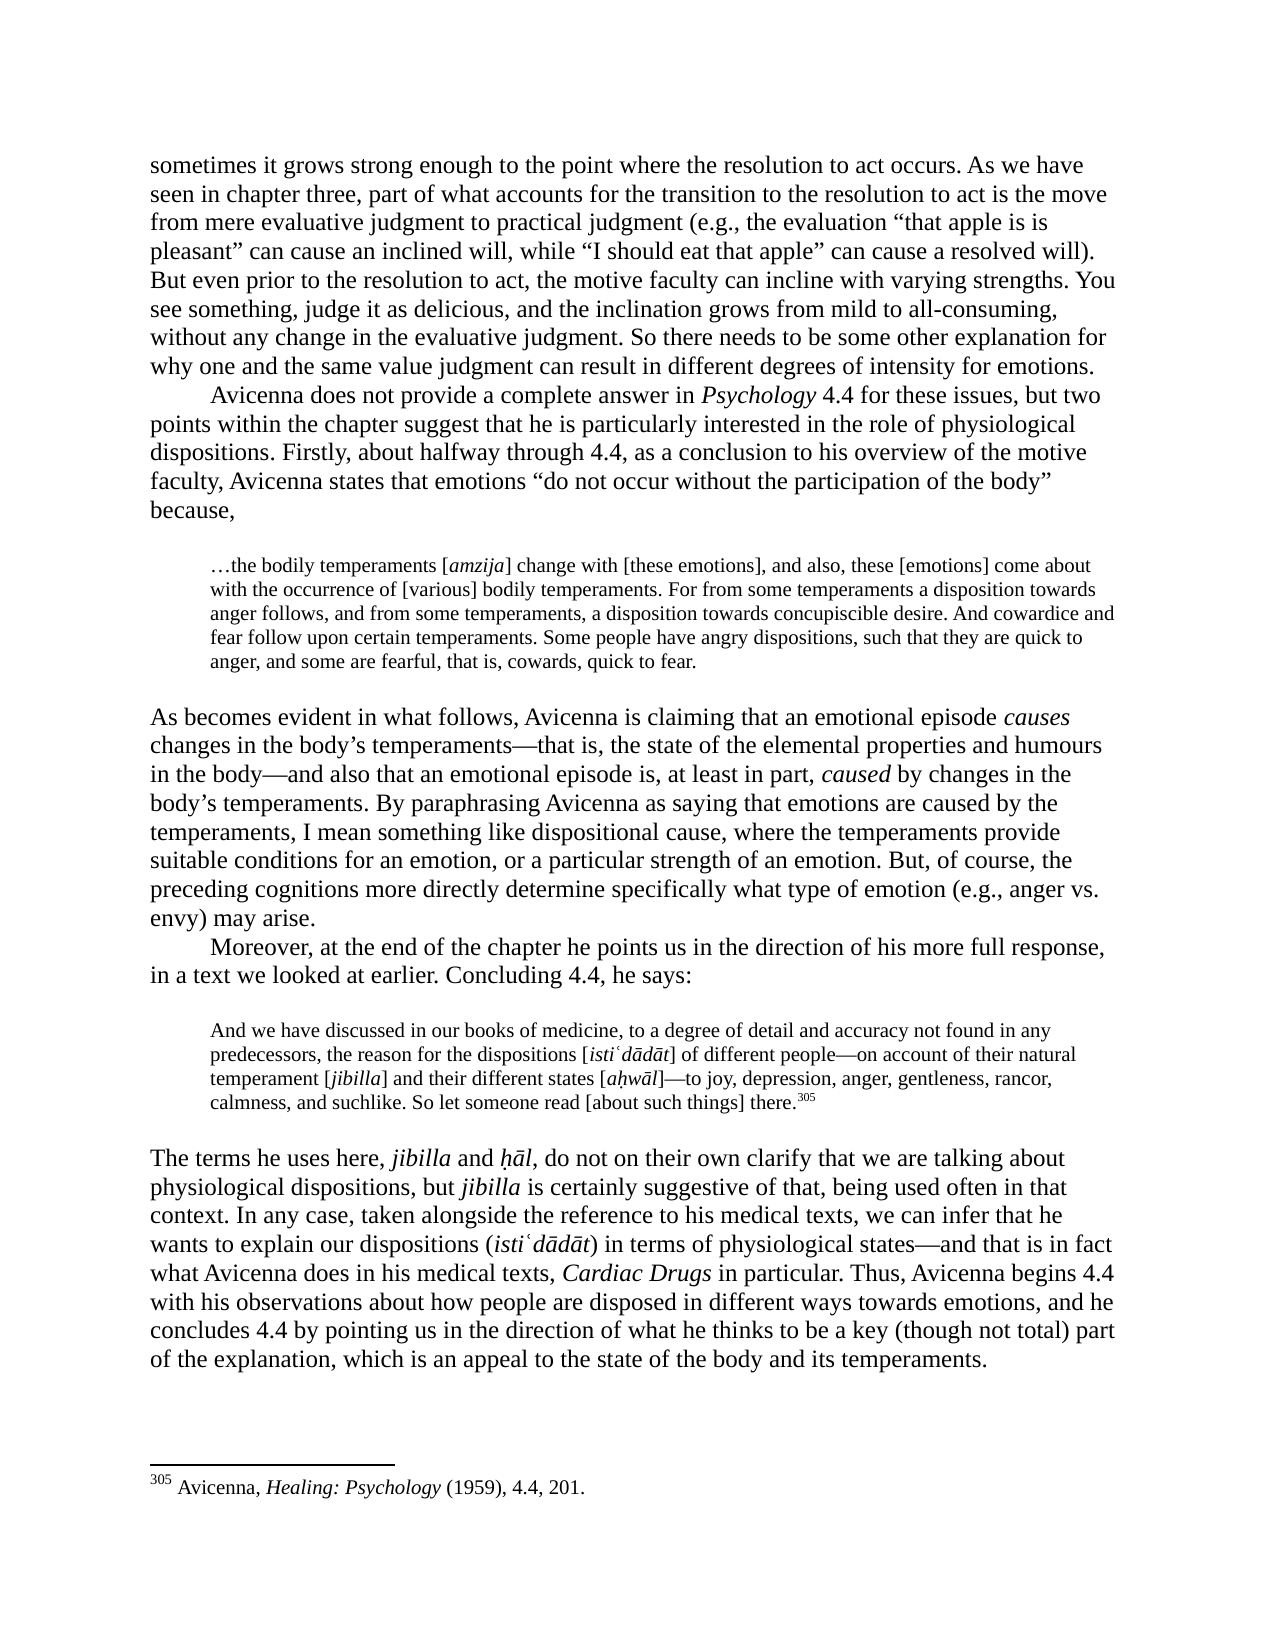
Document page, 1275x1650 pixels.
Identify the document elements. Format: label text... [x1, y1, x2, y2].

text Avicenna, Healing: Psychology (1959), 4.4, 201. [150, 1471, 1125, 1500]
text Avicenna does not provide a complete answer in Psychology 4.4 for these issues, but two points within the chapter suggest that he is particularly interested in the role of physiological dispositions. Firstly, about halfway through 4.4, as a conclusion to his overview of the motive faculty, Avicenna states that emotions “do not occur without the participation of the body” because, [150, 380, 1125, 524]
text Moreover, at the end of the chapter he points us in the direction of his more full response, in a text we looked at earlier. Concluding 4.4, he says: [150, 932, 1125, 989]
text The terms he uses here, jibilla and ḥāl, do not on their own clarify that we are talking about physiological dispositions, but jibilla is certainly suggestive of that, being used often in that context. In any case, taken alongside the reference to his medical texts, we can infer that he wants to explain our dispositions (istiʿdādāt) in terms of physiological states—and that is in fact what Avicenna does in his medical texts, Cardiac Drugs in particular. Thus, Avicenna begins 4.4 with his observations about how people are disposed in different ways towards emotions, and he concludes 4.4 by pointing us in the direction of what he thinks to be a key (though not total) part of the explanation, which is an appeal to the state of the body and its temperaments. [150, 1143, 1125, 1373]
text sometimes it grows strong enough to the point where the resolution to act occurs. As we have seen in chapter three, part of what accounts for the transition to the resolution to act is the move from mere evaluative judgment to practical judgment (e.g., the evaluation “that apple is is pleasant” can cause an inclined will, while “I should eat that apple” can cause a resolved will). But even prior to the resolution to act, the motive faculty can incline with varying strengths. You see something, judge it as delicious, and the inclination grows from mild to all-consuming, without any change in the evaluative judgment. So there needs to be some other explanation for why one and the same value judgment can result in different degrees of intensity for emotions. [150, 150, 1125, 380]
text …the bodily temperaments [amzija] change with [these emotions], and also, these [emotions] come about with the occurrence of [various] bodily temperaments. For from some temperaments a disposition towards anger follows, and from some temperaments, a disposition towards concupiscible desire. And cowardice and fear follow upon certain temperaments. Some people have angry dispositions, such that they are quick to anger, and some are fearful, that is, cowards, quick to fear. [210, 552, 1125, 673]
text And we have discussed in our books of medicine, to a degree of detail and accuracy not found in any predecessors, the reason for the dispositions [istiʿdādāt] of different people—on account of their natural temperament [jibilla] and their different states [aḥwāl]—to joy, depression, anger, gentleness, rancor, calmness, and suchlike. So let someone read [about such things] there. [210, 1018, 1125, 1114]
text As becomes evident in what follows, Avicenna is claiming that an emotional episode causes changes in the body’s temperaments—that is, the state of the elemental properties and humours in the body—and also that an emotional episode is, at least in part, caused by changes in the body’s temperaments. By paraphrasing Avicenna as saying that emotions are caused by the temperaments, I mean something like dispositional cause, where the temperaments provide suitable conditions for an emotion, or a particular strength of an emotion. But, of course, the preceding cognitions more directly determine specifically what type of emotion (e.g., anger vs. envy) may arise. [150, 702, 1125, 932]
